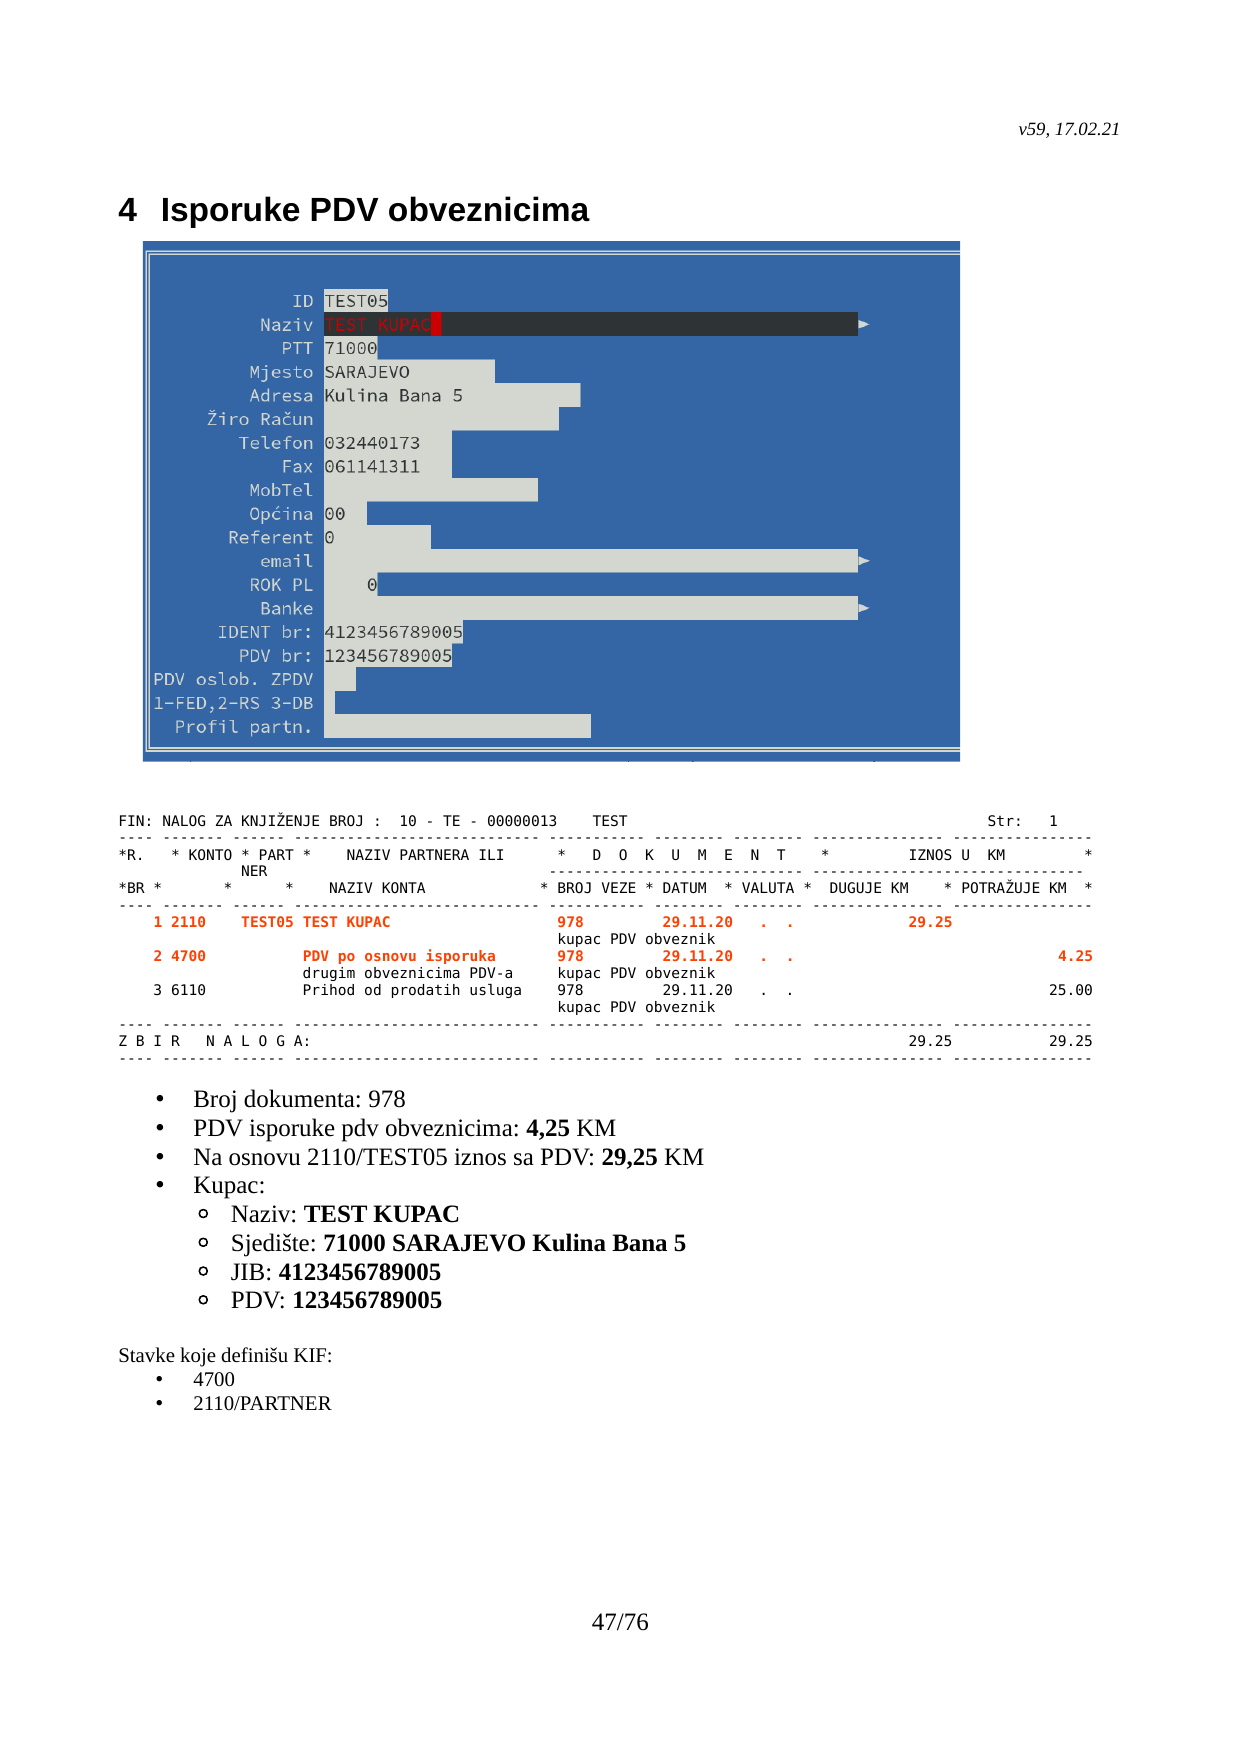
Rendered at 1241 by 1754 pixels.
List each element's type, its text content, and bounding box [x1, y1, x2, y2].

list Kupac: [156, 1170, 1122, 1199]
list Broj dokumenta: 978 [156, 1084, 1122, 1113]
text 3 6110 Prihod od prodatih usluga 978 29.11.20 . . 25.00 [118, 982, 1122, 999]
subtitle PDV: 123456789005 [193, 1285, 1122, 1314]
text Stavke koje definišu KIF: [118, 1343, 1122, 1367]
text drugim obveznicima PDV-a kupac PDV obveznik [118, 965, 1122, 982]
text Z B I R N A L O G A: 29.25 29.25 [118, 1033, 1122, 1050]
subtitle Isporuke PDV obveznicima [118, 190, 1122, 229]
picture [142, 241, 961, 762]
text FIN: NALOG ZA KNJIŽENJE BROJ : 10 - TE - 00000013 TEST Str: 1 [118, 812, 1122, 829]
text kupac PDV obveznik [118, 999, 1122, 1016]
text ---- ------- ------ ---------------------------- ----------- -------- -------- --------------- ---------------- [118, 829, 1122, 846]
text *BR * * * NAZIV KONTA * BROJ VEZE * DATUM * VALUTA * DUGUJE KM * POTRAŽUJE KM * [118, 880, 1122, 897]
text *R. * KONTO * PART * NAZIV PARTNERA ILI * D O K U M E N T * IZNOS U KM * [118, 846, 1122, 863]
text kupac PDV obveznik [118, 931, 1122, 948]
text ---- ------- ------ ---------------------------- ----------- -------- -------- --------------- ---------------- [118, 897, 1122, 914]
text ---- ------- ------ ---------------------------- ----------- -------- -------- --------------- ---------------- [118, 1016, 1122, 1033]
list Sjedište: 71000 SARAJEVO Kulina Bana 5 [193, 1228, 1122, 1257]
list Na osnovu 2110/TEST05 iznos sa PDV: 29,25 KM [156, 1142, 1122, 1170]
text 1 2110 TEST05 TEST KUPAC 978 29.11.20 . . 29.25 [118, 914, 1122, 931]
text ---- ------- ------ ---------------------------- ----------- -------- -------- --------------- ---------------- [118, 1050, 1122, 1067]
text NER ----------------------------- ------------------------------- [118, 863, 1122, 880]
list Naziv: TEST KUPAC [193, 1199, 1122, 1228]
text 2 4700 PDV po osnovu isporuka 978 29.11.20 . . 4.25 [118, 948, 1122, 965]
list PDV isporuke pdv obveznicima: 4,25 KM [156, 1113, 1122, 1142]
list 4700 [156, 1367, 1122, 1391]
subtitle 2110/PARTNER [156, 1391, 1122, 1415]
list JIB: 4123456789005 [193, 1257, 1122, 1285]
